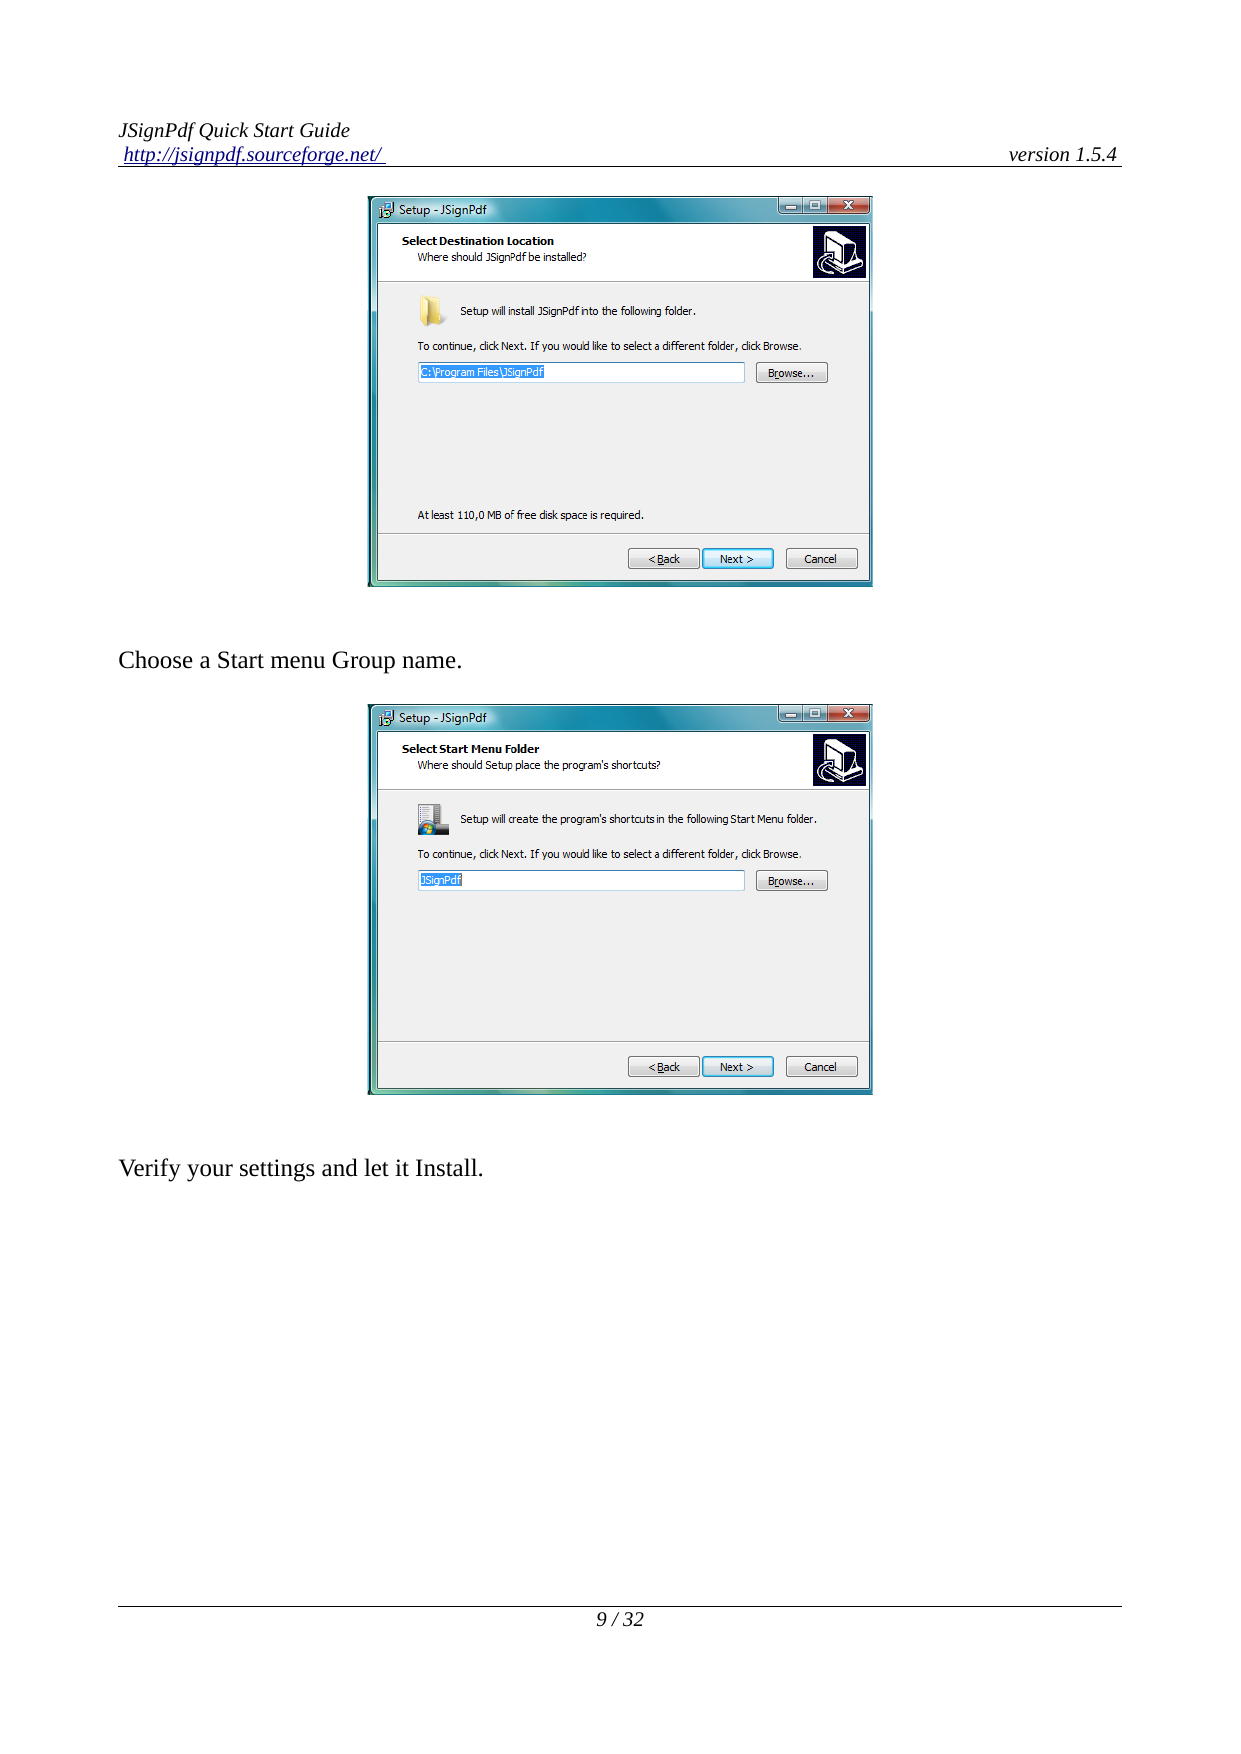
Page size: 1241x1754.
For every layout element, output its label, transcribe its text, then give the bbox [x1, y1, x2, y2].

picture [367, 196, 873, 587]
text Choose a Start menu Group name. [118, 646, 1122, 674]
text Verify your settings and let it Install. [118, 1153, 1122, 1182]
picture [367, 704, 873, 1095]
